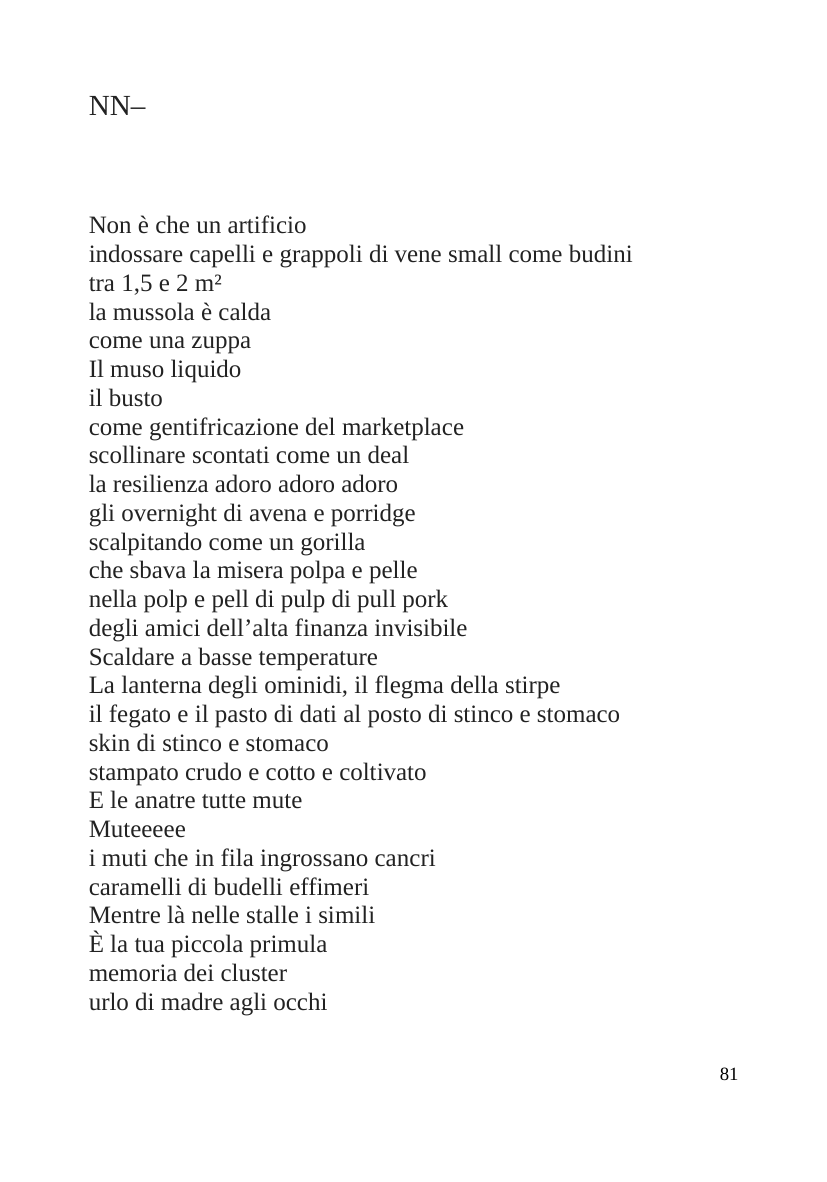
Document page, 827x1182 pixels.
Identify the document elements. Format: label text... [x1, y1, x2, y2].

text la resilienza adoro adoro adoro [88, 469, 738, 498]
text memoria dei cluster [88, 958, 738, 987]
text che sbava la misera polpa e pelle [88, 556, 738, 584]
text il fegato e il pasto di dati al posto di stinco e stomaco [88, 699, 738, 728]
text E le anatre tutte mute [88, 786, 738, 814]
text Scaldare a basse temperature [88, 642, 738, 671]
text i muti che in fila ingrossano cancri [88, 843, 738, 872]
text Muteeeee [88, 814, 738, 843]
text il busto [88, 383, 738, 412]
text Mentre là nelle stalle i simili [88, 901, 738, 929]
text scalpitando come un gorilla [88, 527, 738, 556]
text indossare capelli e grappoli di vene small come budini [88, 239, 738, 268]
text La lanterna degli ominidi, il flegma della stirpe [88, 671, 738, 699]
text la mussola è calda [88, 297, 738, 326]
text gli overnight di avena e porridge [88, 498, 738, 527]
text scollinare scontati come un deal [88, 441, 738, 469]
text È la tua piccola primula [88, 929, 738, 958]
text NN– [88, 88, 738, 122]
text tra 1,5 e 2 m² [88, 268, 738, 297]
text Non è che un artificio [88, 211, 738, 239]
text skin di stinco e stomaco [88, 728, 738, 757]
text caramelli di budelli effimeri [88, 872, 738, 901]
text come una zuppa [88, 326, 738, 354]
text urlo di madre agli occhi [88, 987, 738, 1016]
text degli amici dell’alta finanza invisibile [88, 613, 738, 642]
text stampato crudo e cotto e coltivato [88, 757, 738, 786]
text Il muso liquido [88, 354, 738, 383]
text come gentifricazione del marketplace [88, 412, 738, 441]
text nella polp e pell di pulp di pull pork [88, 584, 738, 613]
